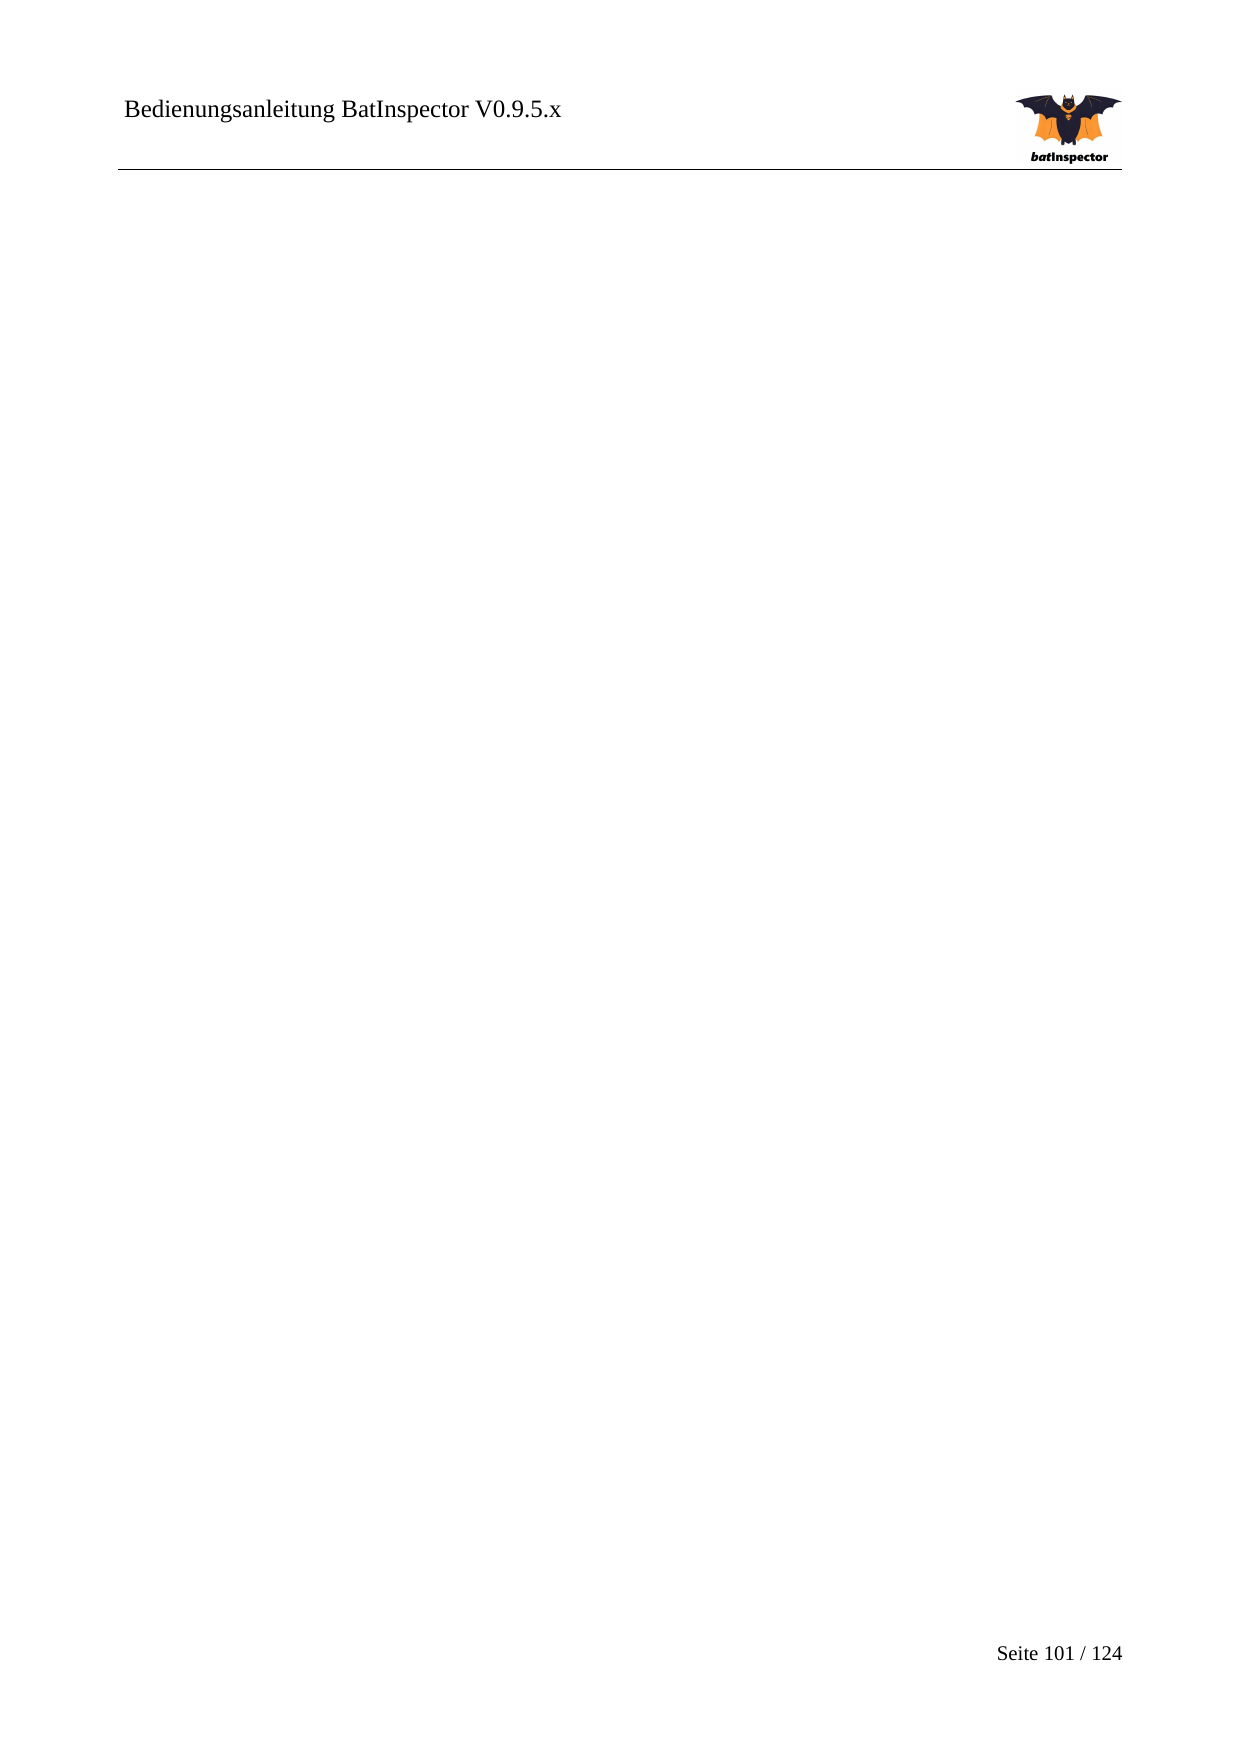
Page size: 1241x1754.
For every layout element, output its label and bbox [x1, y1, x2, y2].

picture [1015, 88, 1125, 165]
